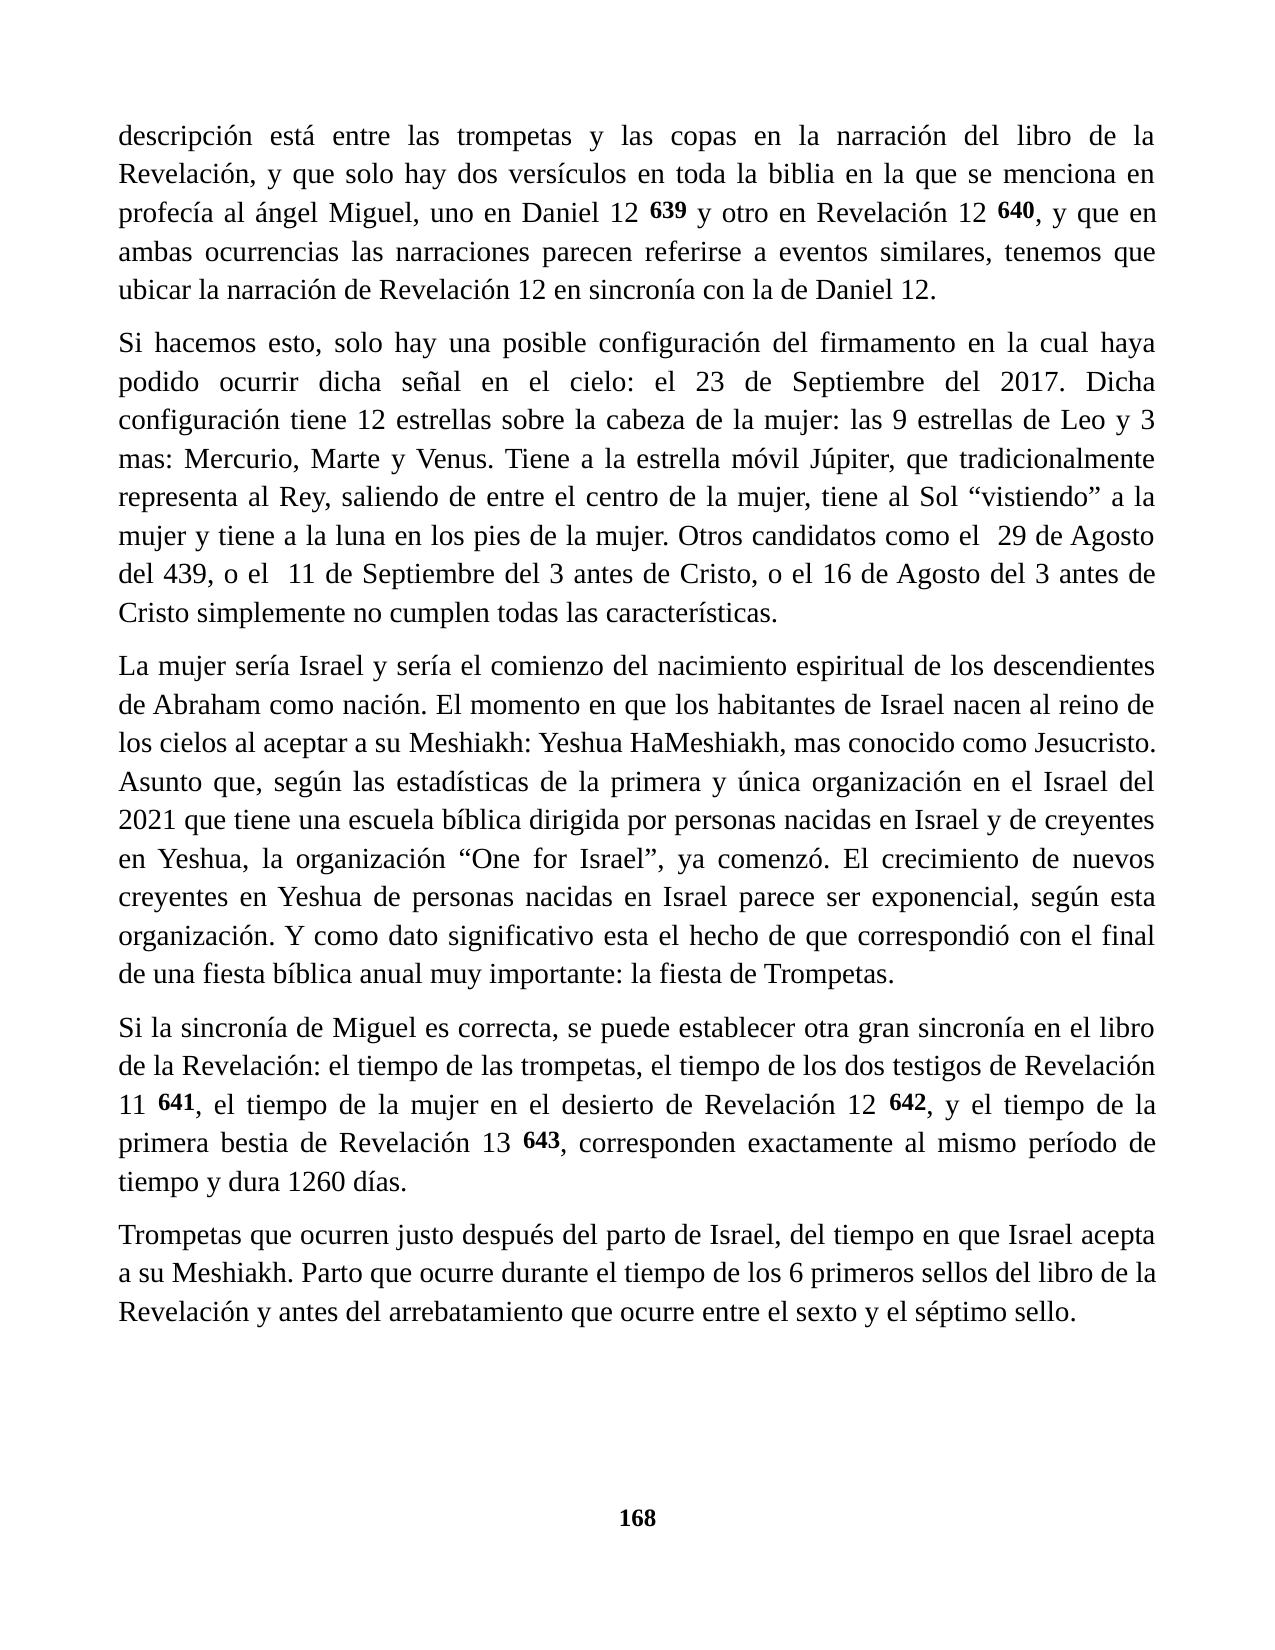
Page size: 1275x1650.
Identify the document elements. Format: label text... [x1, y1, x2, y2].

text Trompetas que ocurren justo después del parto de Israel, del tiempo en que Israel acepta a su Meshiakh. Parto que ocurre durante el tiempo de los 6 primeros sellos del libro de la Revelación y antes del arrebatamiento que ocurre entre el sexto y el séptimo sello. [118, 1217, 1157, 1328]
text Si la sincronía de Miguel es correcta, se puede establecer otra gran sincronía en el libro de la Revelación: el tiempo de las trompetas, el tiempo de los dos testigos de Revelación 11 , el tiempo de la mujer en el desierto de Revelación 12 , y el tiempo de la primera bestia de Revelación 13 , corresponden exactamente al mismo período de tiempo y dura 1260 días. [118, 1010, 1157, 1197]
text La mujer sería Israel y sería el comienzo del nacimiento espiritual de los descendientes de Abraham como nación. El momento en que los habitantes de Israel nacen al reino de los cielos al aceptar a su Meshiakh: Yeshua HaMeshiakh, mas conocido como Jesucristo. Asunto que, según las estadísticas de la primera y única organización en el Israel del 2021 que tiene una escuela bíblica dirigida por personas nacidas en Israel y de creyentes en Yeshua, la organización “One for Israel”, ya comenzó. El crecimiento de nuevos creyentes en Yeshua de personas nacidas en Israel parece ser exponencial, según esta organización. Y como dato significativo esta el hecho de que correspondió con el final de una fiesta bíblica anual muy importante: la fiesta de Trompetas. [118, 648, 1157, 990]
text Si hacemos esto, solo hay una posible configuración del firmamento en la cual haya podido ocurrir dicha señal en el cielo: el 23 de Septiembre del 2017. Dicha configuración tiene 12 estrellas sobre la cabeza de la mujer: las 9 estrellas de Leo y 3 mas: Mercurio, Marte y Venus. Tiene a la estrella móvil Júpiter, que tradicionalmente representa al Rey, saliendo de entre el centro de la mujer, tiene al Sol “vistiendo” a la mujer y tiene a la luna en los pies de la mujer. Otros candidatos como el 29 de Agosto del 439, o el 11 de Septiembre del 3 antes de Cristo, o el 16 de Agosto del 3 antes de Cristo simplemente no cumplen todas las características. [118, 325, 1157, 629]
text descripción está entre las trompetas y las copas en la narración del libro de la Revelación, y que solo hay dos versículos en toda la biblia en la que se menciona en profecía al ángel Miguel, uno en Daniel 12 y otro en Revelación 12 , y que en ambas ocurrencias las narraciones parecen referirse a eventos similares, tenemos que ubicar la narración de Revelación 12 en sincronía con la de Daniel 12. [118, 118, 1157, 306]
